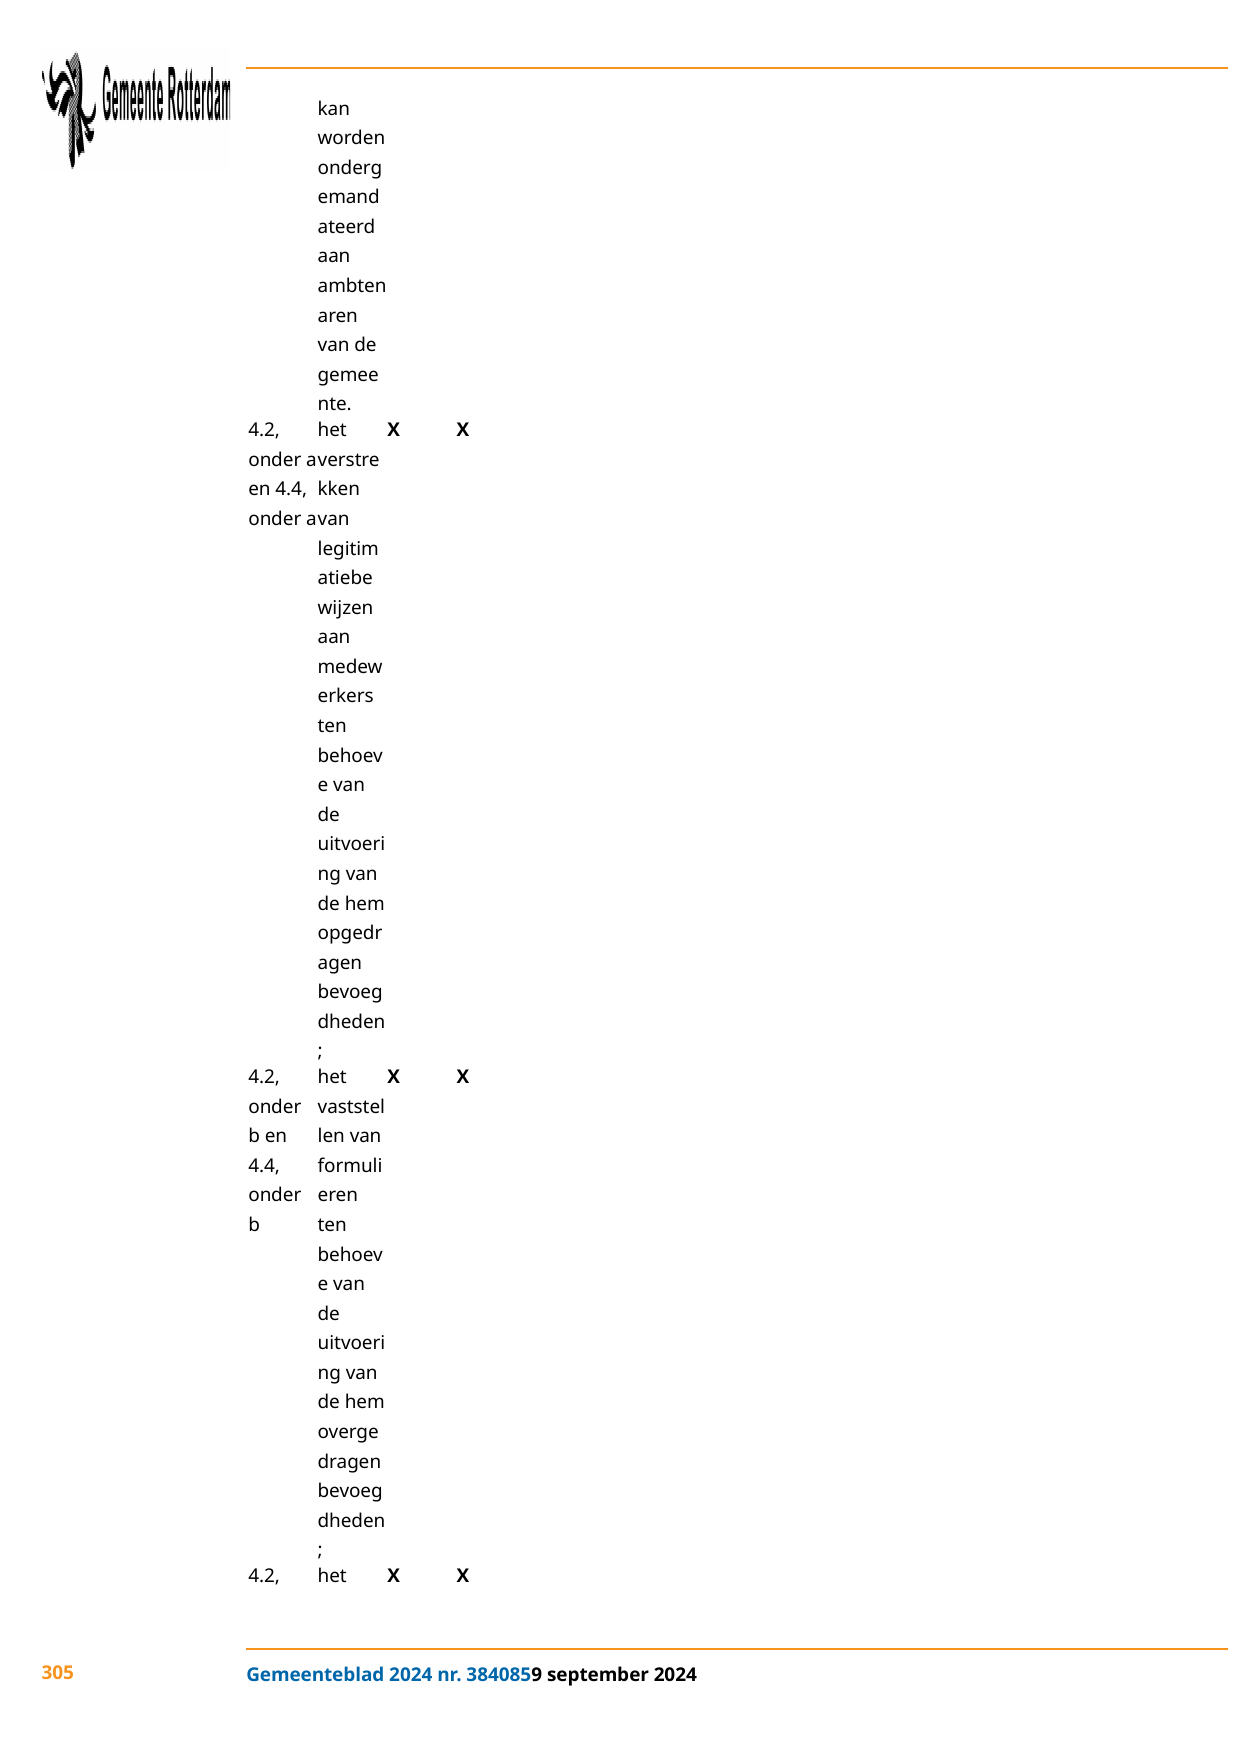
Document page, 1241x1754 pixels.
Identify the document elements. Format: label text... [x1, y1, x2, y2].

table_cell [1013, 1063, 1082, 1562]
picture [41, 47, 231, 172]
table_cell [526, 1063, 596, 1562]
table_cell [526, 95, 596, 416]
table_cell [1082, 416, 1152, 1063]
table_cell [665, 416, 734, 1063]
table_cell [596, 416, 665, 1063]
table_cell [456, 95, 526, 416]
table_cell 4.2, [248, 1563, 317, 1588]
table_cell X [387, 1063, 456, 1562]
table_cell kan worden ondergemandateerd aan ambtenaren van de gemeente. [318, 95, 387, 416]
table_cell [1082, 1563, 1152, 1588]
table_cell [874, 95, 1013, 416]
table_cell X [387, 416, 456, 1063]
table_cell [596, 1563, 665, 1588]
table_cell X [387, 1563, 456, 1588]
table_cell [735, 416, 873, 1063]
table_cell [874, 416, 1013, 1063]
table_cell [1082, 95, 1152, 416]
table_cell [874, 1063, 1013, 1562]
table_cell 4.2, onder b en 4.4, onder b [248, 1063, 317, 1562]
table_cell [874, 1563, 1013, 1588]
table_cell het [318, 1563, 387, 1588]
table_cell [526, 416, 596, 1063]
table_cell [735, 1063, 873, 1562]
table_cell X [456, 416, 526, 1063]
table_cell [1013, 1563, 1082, 1588]
table_cell 4.2, onder a en 4.4, onder a [248, 416, 317, 1063]
table_cell [1013, 416, 1082, 1063]
table_cell [1082, 1063, 1152, 1562]
table_cell [596, 95, 665, 416]
table_cell [248, 95, 317, 416]
table_cell [526, 1563, 596, 1588]
table_cell [665, 1563, 734, 1588]
table_cell [735, 95, 873, 416]
table_cell [596, 1063, 665, 1562]
table_cell het vaststellen van formulieren ten behoeve van de uitvoering van de hem overgedragen bevoegdheden; [318, 1063, 387, 1562]
table_cell [665, 95, 734, 416]
table_cell het verstrekken van legitimatiebewijzen aan medewerkers ten behoeve van de uitvoering van de hem opgedragen bevoegdheden; [318, 416, 387, 1063]
table_cell X [456, 1563, 526, 1588]
table_cell [735, 1563, 873, 1588]
table_cell [387, 95, 456, 416]
table_cell [665, 1063, 734, 1562]
table_cell X [456, 1063, 526, 1562]
table_cell [1013, 95, 1082, 416]
